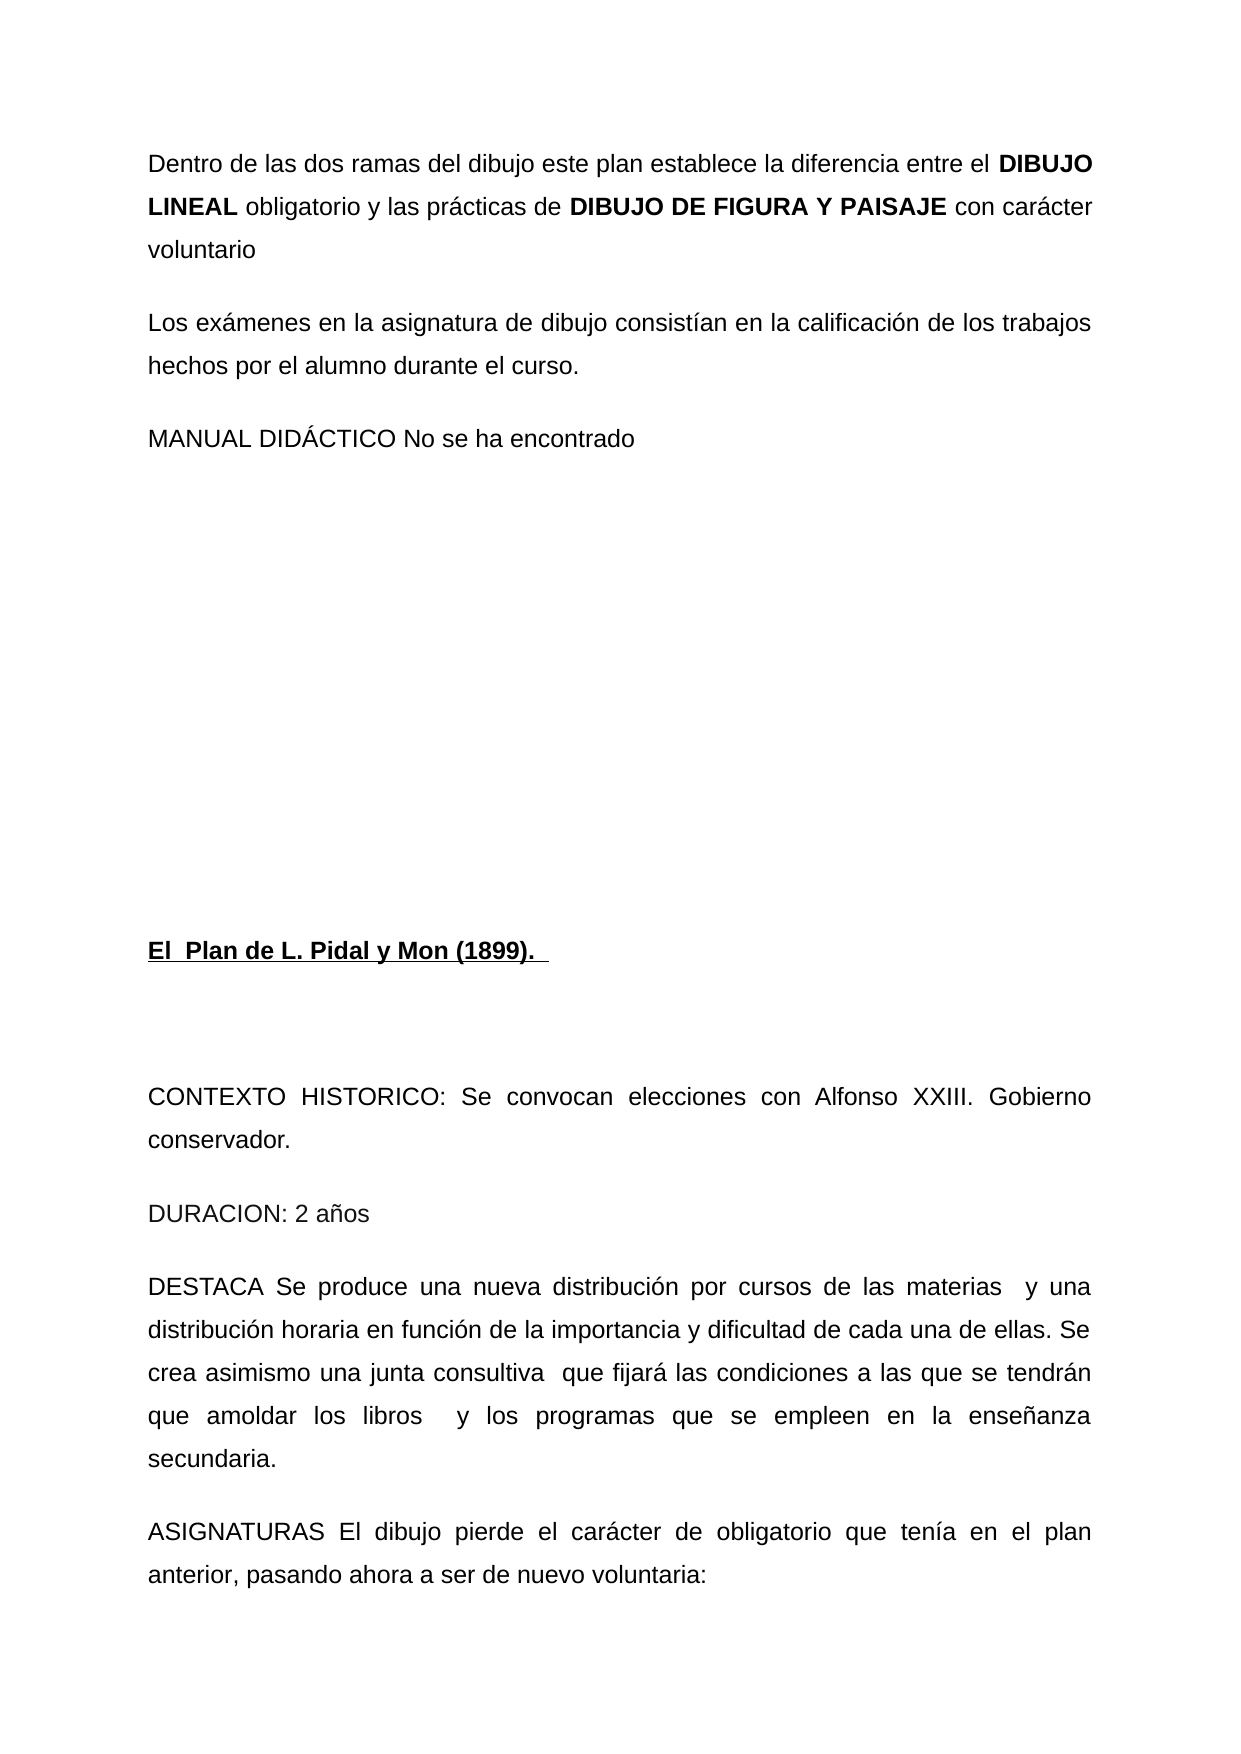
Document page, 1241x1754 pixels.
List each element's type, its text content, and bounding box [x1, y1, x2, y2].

text Los exámenes en la asignatura de dibujo consistían en la calificación de los trabajos hechos por el alumno durante el curso. [148, 308, 1093, 380]
text MANUAL DIDÁCTICO No se ha encontrado [148, 424, 1093, 453]
text CONTEXTO HISTORICO: Se convocan elecciones con Alfonso XXIII. Gobierno conservador. [148, 1082, 1093, 1154]
text El Plan de L. Pidal y Mon (1899). [148, 936, 1093, 965]
text DESTACA Se produce una nueva distribución por cursos de las materias y una distribución horaria en función de la importancia y dificultad de cada una de ellas. Se crea asimismo una junta consultiva que fijará las condiciones a las que se tendrán que amoldar los libros y los programas que se empleen en la enseñanza secundaria. [148, 1272, 1093, 1473]
text ASIGNATURAS El dibujo pierde el carácter de obligatorio que tenía en el plan anterior, pasando ahora a ser de nuevo voluntaria: [148, 1517, 1093, 1589]
text Dentro de las dos ramas del dibujo este plan establece la diferencia entre el DIBUJO LINEAL obligatorio y las prácticas de DIBUJO DE FIGURA Y PAISAJE con carácter voluntario [148, 148, 1093, 263]
text DURACION: 2 años [148, 1198, 1093, 1227]
